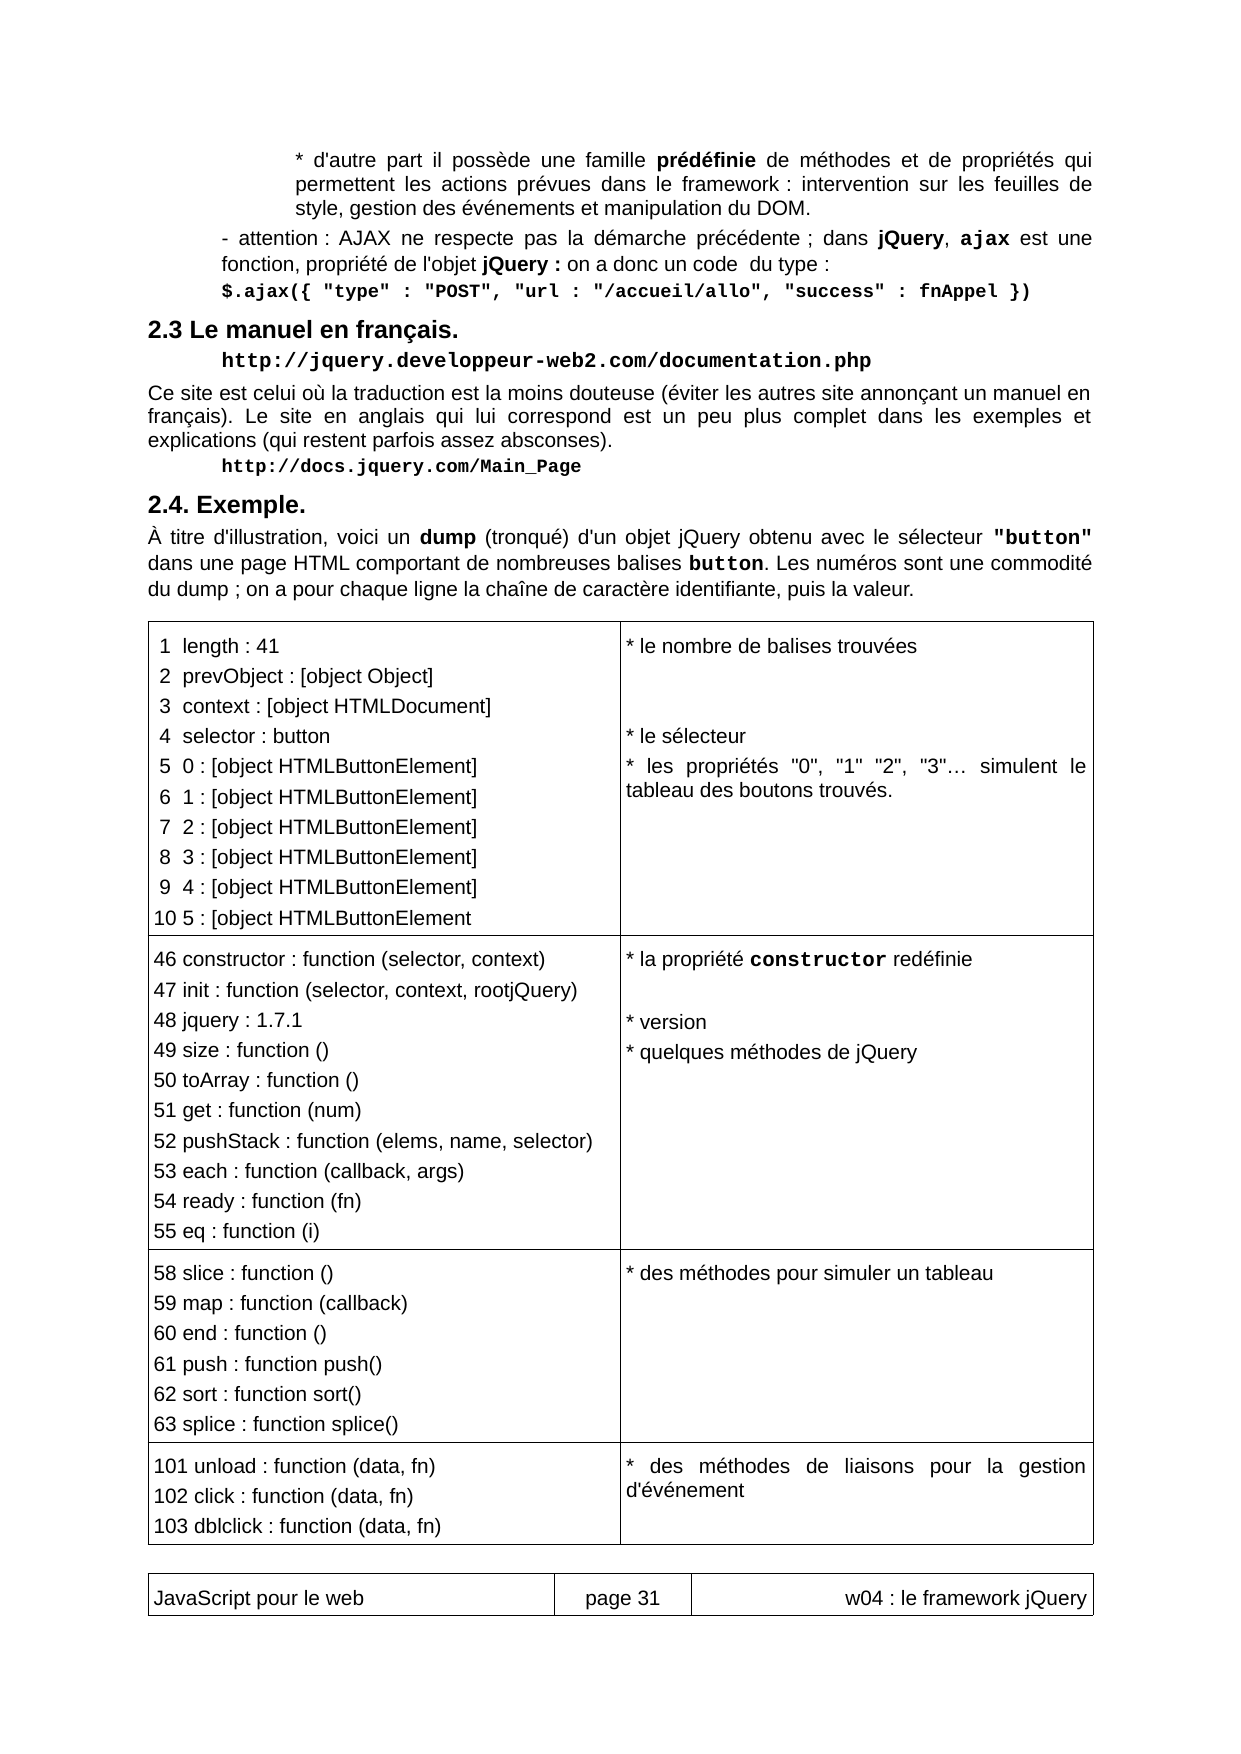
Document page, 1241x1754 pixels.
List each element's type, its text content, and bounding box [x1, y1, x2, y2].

text * d'autre part il possède une famille prédéfinie de méthodes et de propriétés qui permettent les actions prévues dans le framework : intervention sur les feuilles de style, gestion des événements et manipulation du DOM. [295, 148, 1093, 219]
text $.ajax({ "type" : "POST", "url : "/accueil/allo", "success" : fnAppel }) [221, 282, 1093, 303]
text http://jquery.developpeur-web2.com/documentation.php [221, 351, 1093, 374]
table_cell 58 slice : function () 59 map : function (callback) 60 end : function () 61 push : function push() 62 sort : function sort() 63 splice : function splice() [149, 1250, 620, 1442]
subtitle 2.3 Le manuel en français. [148, 316, 1093, 344]
table_cell 46 constructor : function (selector, context) 47 init : function (selector, context, rootjQuery) 48 jquery : 1.7.1 49 size : function () 50 toArray : function () 51 get : function (num) 52 pushStack : function (elems, name, selector) 53 each : function (callback, args) 54 ready : function (fn) 55 eq : function (i) [149, 936, 620, 1249]
table_cell * des méthodes de liaisons pour la gestion d'événement [621, 1443, 1093, 1544]
table_cell 101 unload : function (data, fn) 102 click : function (data, fn) 103 dblclick : function (data, fn) [149, 1443, 620, 1544]
subtitle http://docs.jquery.com/Main_Page [221, 456, 1093, 478]
table_header * le nombre de balises trouvées * le sélecteur * les propriétés "0", "1" "2", "3"… simulent le tableau des boutons trouvés. [621, 622, 1093, 935]
table_cell * des méthodes pour simuler un tableau [621, 1250, 1093, 1442]
text À titre d'illustration, voici un dump (tronqué) d'un objet jQuery obtenu avec le sélecteur "button" dans une page HTML comportant de nombreuses balises button. Les numéros sont une commodité du dump ; on a pour chaque ligne la chaîne de caractère identifiante, puis la valeur. [148, 525, 1093, 601]
text Ce site est celui où la traduction est la moins douteuse (éviter les autres site annonçant un manuel en français). Le site en anglais qui lui correspond est un peu plus complet dans les exemples et explications (qui restent parfois assez absconses). [148, 380, 1093, 452]
table_cell * la propriété constructor redéfinie * version * quelques méthodes de jQuery [621, 936, 1093, 1249]
table_header 1 length : 41 2 prevObject : [object Object] 3 context : [object HTMLDocument] 4 selector : button 5 0 : [object HTMLButtonElement] 6 1 : [object HTMLButtonElement] 7 2 : [object HTMLButtonElement] 8 3 : [object HTMLButtonElement] 9 4 : [object HTMLButtonElement] 10 5 : [object HTMLButtonElement [149, 622, 620, 935]
subtitle 2.4. Exemple. [148, 490, 1093, 519]
text - attention : AJAX ne respecte pas la démarche précédente ; dans jQuery, ajax est une fonction, propriété de l'objet jQuery : on a donc un code du type : [221, 226, 1093, 276]
